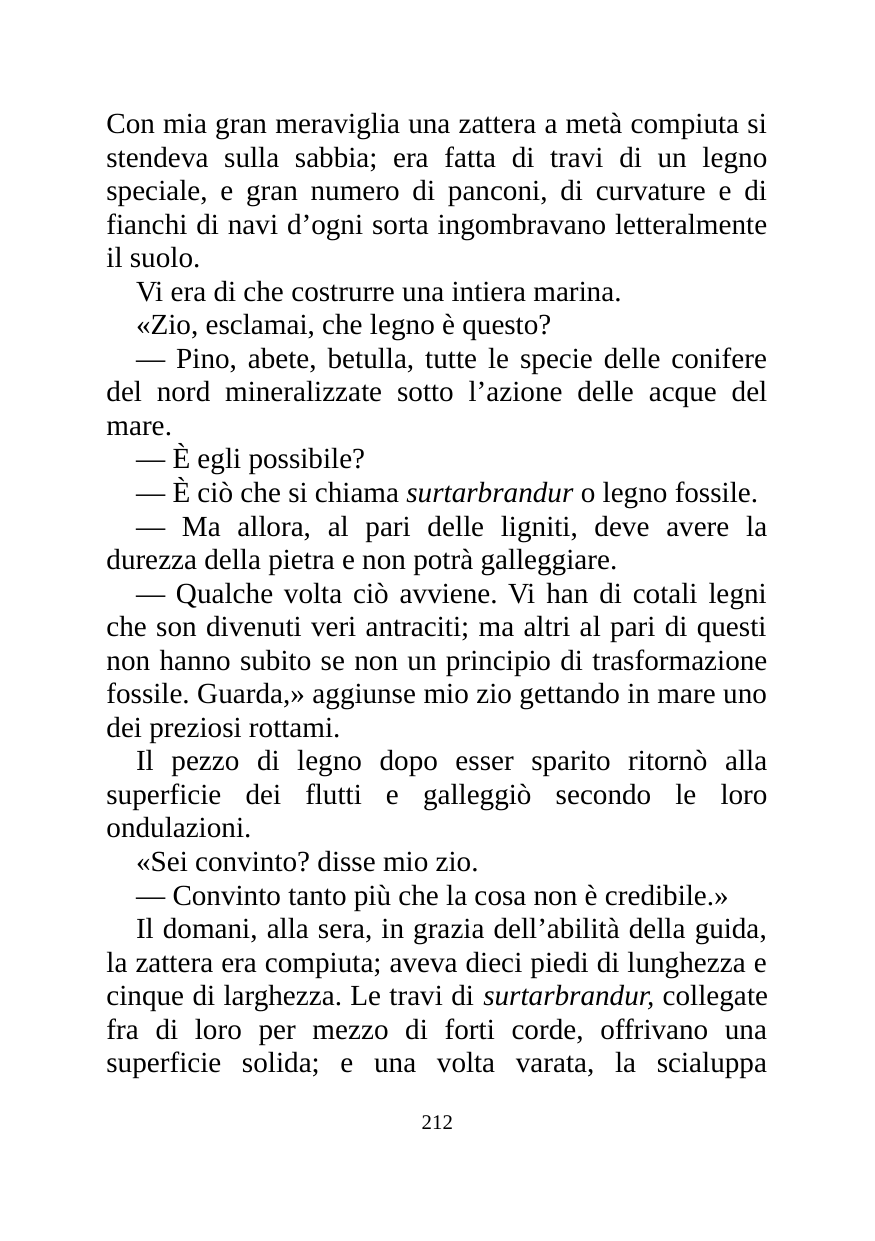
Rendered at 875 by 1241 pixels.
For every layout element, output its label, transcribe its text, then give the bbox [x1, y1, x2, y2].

text Con mia gran meraviglia una zattera a metà compiuta si stendeva sulla sabbia; era fatta di travi di un legno speciale, e gran numero di panconi, di curvature e di fianchi di navi d’ogni sorta ingombravano letteralmente il suolo. [106, 106, 768, 274]
text — Convinto tanto più che la cosa non è credibile.» [106, 878, 768, 911]
text — È ciò che si chiama surtarbrandur o legno fossile. [106, 475, 768, 509]
text «Zio, esclamai, che legno è questo? [106, 307, 768, 341]
text Vi era di che costrurre una intiera marina. [106, 274, 768, 307]
text Il pezzo di legno dopo esser sparito ritornò alla superficie dei flutti e galleggiò secondo le loro ondulazioni. [106, 743, 768, 844]
text — Qualche volta ciò avviene. Vi han di cotali legni che son divenuti veri antraciti; ma altri al pari di questi non hanno subito se non un principio di trasformazione fossile. Guarda,» aggiunse mio zio gettando in mare uno dei preziosi rottami. [106, 576, 768, 743]
text «Sei convinto? disse mio zio. [106, 844, 768, 878]
text — Pino, abete, betulla, tutte le specie delle conifere del nord mineralizzate sotto l’azione delle acque del mare. [106, 341, 768, 442]
text — Ma allora, al pari delle ligniti, deve avere la durezza della pietra e non potrà galleggiare. [106, 509, 768, 576]
text Il domani, alla sera, in grazia dell’abilità della guida, la zattera era compiuta; aveva dieci piedi di lunghezza e cinque di larghezza. Le travi di surtarbrandur, collegate fra di loro per mezzo di forti corde, offrivano una superficie solida; e una volta varata, la scialuppa [106, 911, 768, 1079]
text — È egli possibile? [106, 442, 768, 475]
